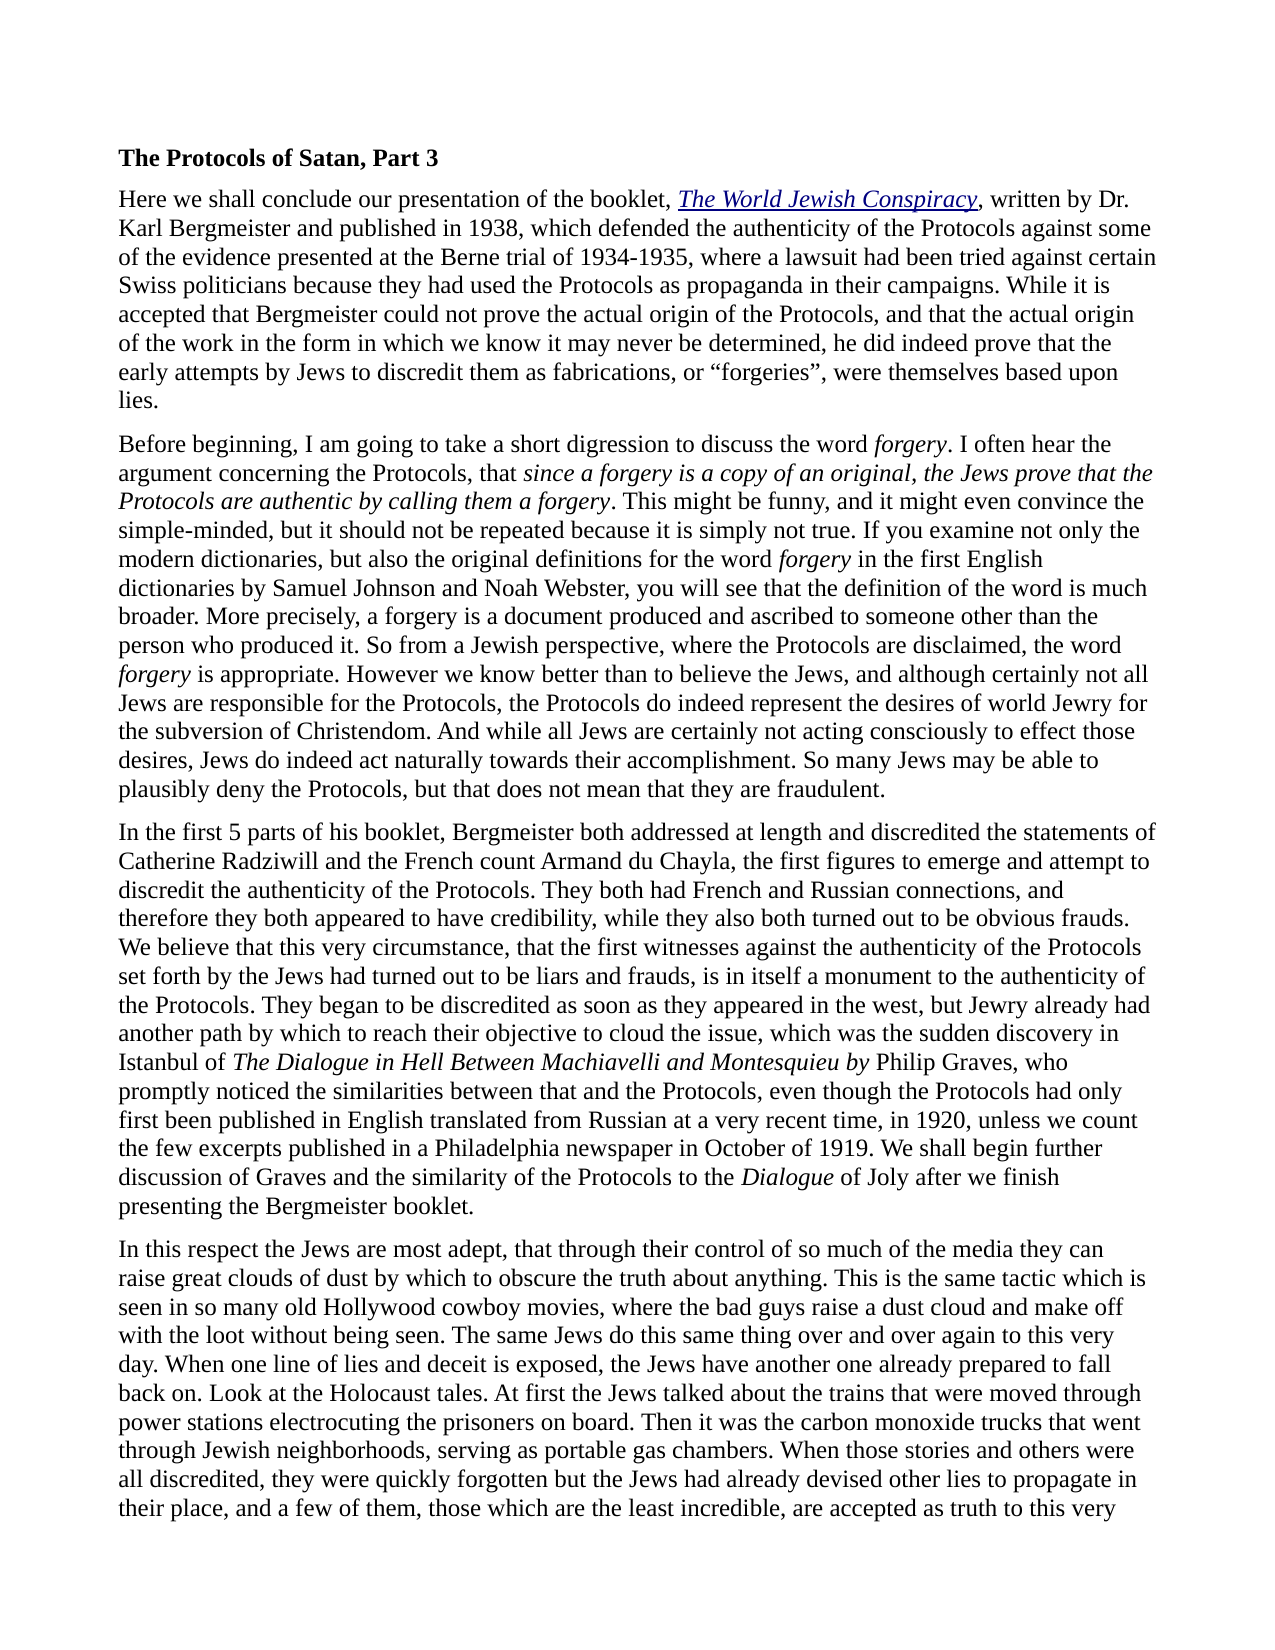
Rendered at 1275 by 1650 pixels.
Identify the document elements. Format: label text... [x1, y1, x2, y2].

text In the first 5 parts of his booklet, Bergmeister both addressed at length and discredited the statements of Catherine Radziwill and the French count Armand du Chayla, the first figures to emerge and attempt to discredit the authenticity of the Protocols. They both had French and Russian connections, and therefore they both appeared to have credibility, while they also both turned out to be obvious frauds. We believe that this very circumstance, that the first witnesses against the authenticity of the Protocols set forth by the Jews had turned out to be liars and frauds, is in itself a monument to the authenticity of the Protocols. They began to be discredited as soon as they appeared in the west, but Jewry already had another path by which to reach their objective to cloud the issue, which was the sudden discovery in Istanbul of The Dialogue in Hell Between Machiavelli and Montesquieu by Philip Graves, who promptly noticed the similarities between that and the Protocols, even though the Protocols had only first been published in English translated from Russian at a very recent time, in 1920, unless we count the few excerpts published in a Philadelphia newspaper in October of 1919. We shall begin further discussion of Graves and the similarity of the Protocols to the Dialogue of Joly after we finish presenting the Bergmeister booklet. [118, 817, 1157, 1220]
text In this respect the Jews are most adept, that through their control of so much of the media they can raise great clouds of dust by which to obscure the truth about anything. This is the same tactic which is seen in so many old Hollywood cowboy movies, where the bad guys raise a dust cloud and make off with the loot without being seen. The same Jews do this same thing over and over again to this very day. When one line of lies and deceit is exposed, the Jews have another one already prepared to fall back on. Look at the Holocaust tales. At first the Jews talked about the trains that were moved through power stations electrocuting the prisoners on board. Then it was the carbon monoxide trucks that went through Jewish neighborhoods, serving as portable gas chambers. When those stories and others were all discredited, they were quickly forgotten but the Jews had already devised other lies to propagate in their place, and a few of them, those which are the least incredible, are accepted as truth to this very [118, 1234, 1157, 1522]
text Here we shall conclude our presentation of the booklet, The World Jewish Conspiracy, written by Dr. Karl Bergmeister and published in 1938, which defended the authenticity of the Protocols against some of the evidence presented at the Berne trial of 1934-1935, where a lawsuit had been tried against certain Swiss politicians because they had used the Protocols as propaganda in their campaigns. While it is accepted that Bergmeister could not prove the actual origin of the Protocols, and that the actual origin of the work in the form in which we know it may never be determined, he did indeed prove that the early attempts by Jews to discredit them as fabrications, or “forgeries”, were themselves based upon lies. [118, 184, 1157, 414]
subtitle The Protocols of Satan, Part 3 [118, 143, 1157, 172]
text Before beginning, I am going to take a short digression to discuss the word forgery. I often hear the argument concerning the Protocols, that since a forgery is a copy of an original, the Jews prove that the Protocols are authentic by calling them a forgery. This might be funny, and it might even convince the simple-minded, but it should not be repeated because it is simply not true. If you examine not only the modern dictionaries, but also the original definitions for the word forgery in the first English dictionaries by Samuel Johnson and Noah Webster, you will see that the definition of the word is much broader. More precisely, a forgery is a document produced and ascribed to someone other than the person who produced it. So from a Jewish perspective, where the Protocols are disclaimed, the word forgery is appropriate. However we know better than to believe the Jews, and although certainly not all Jews are responsible for the Protocols, the Protocols do indeed represent the desires of world Jewry for the subversion of Christendom. And while all Jews are certainly not acting consciously to effect those desires, Jews do indeed act naturally towards their accomplishment. So many Jews may be able to plausibly deny the Protocols, but that does not mean that they are fraudulent. [118, 429, 1157, 803]
